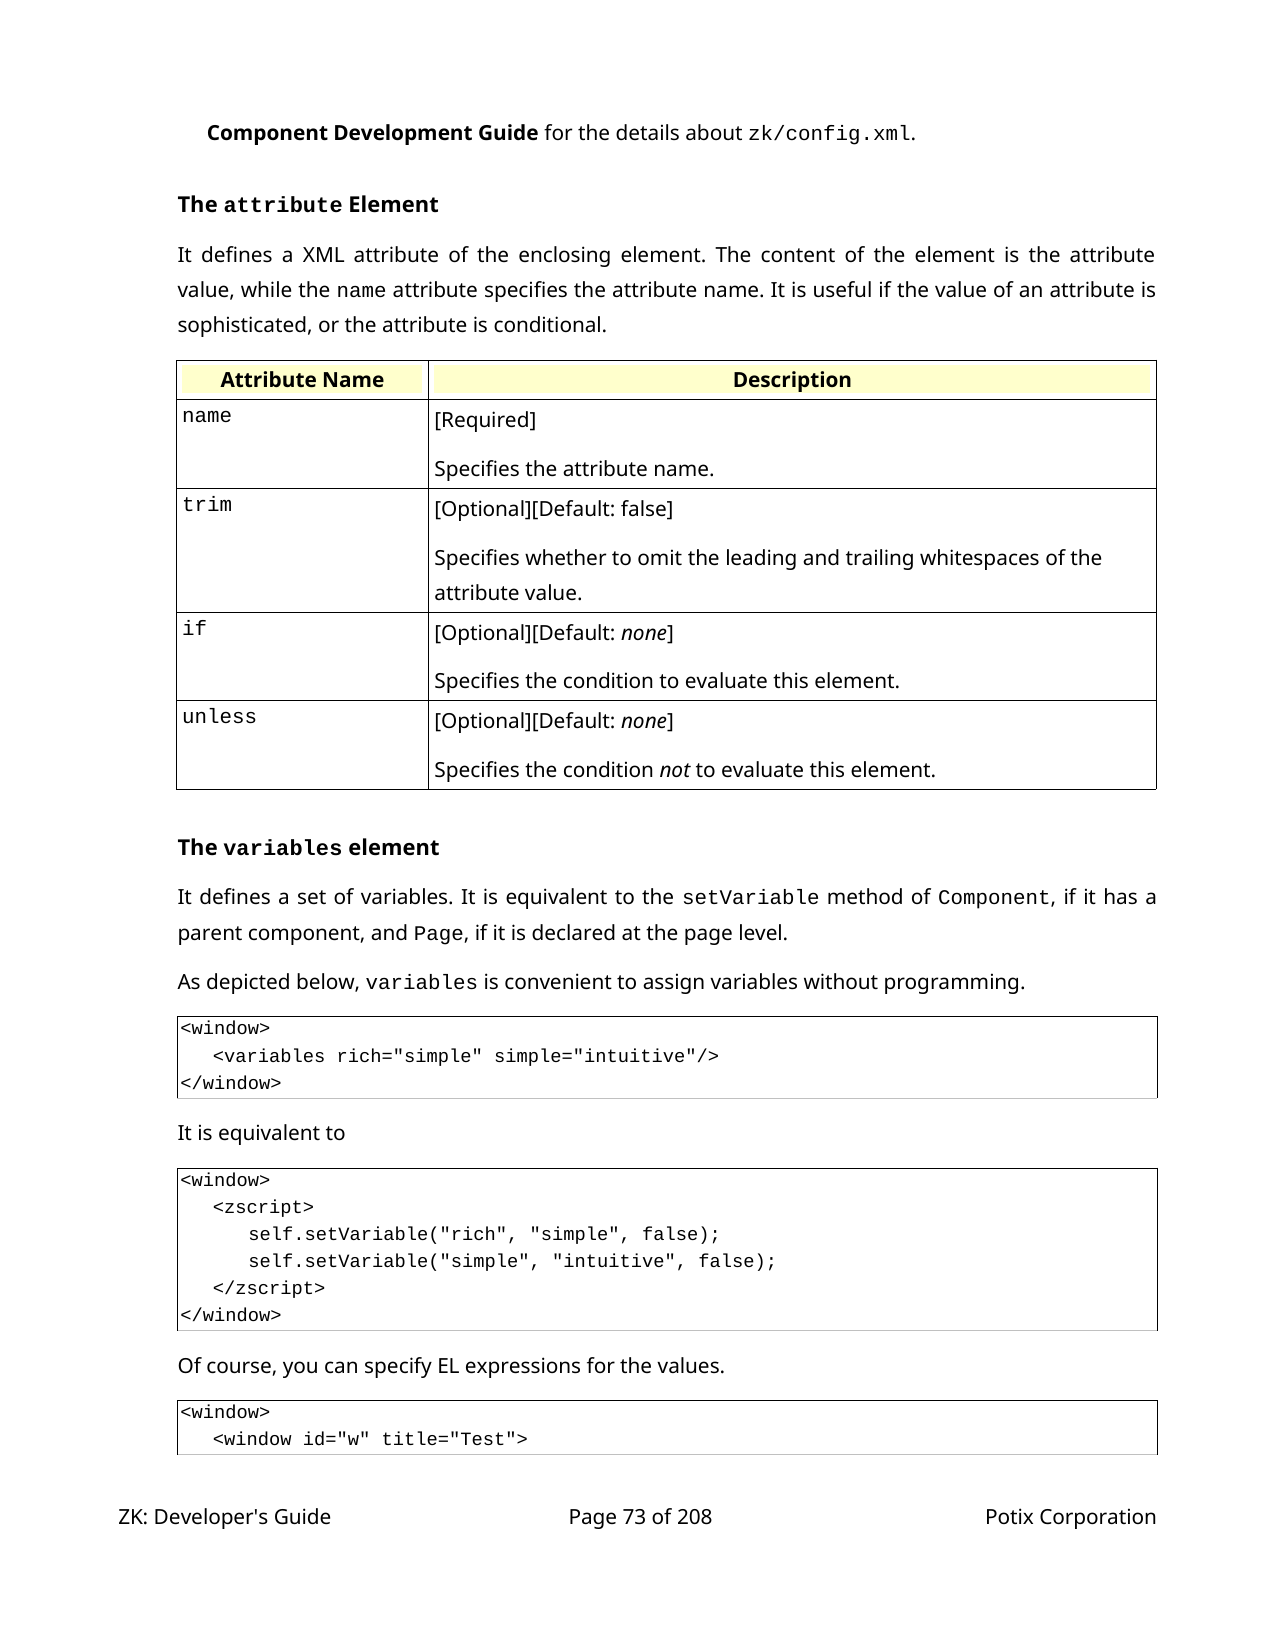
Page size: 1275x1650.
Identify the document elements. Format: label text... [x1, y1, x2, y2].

text It defines a XML attribute of the enclosing element. The content of the element is the attribute value, while the name attribute specifies the attribute name. It is useful if the value of an attribute is sophisticated, or the attribute is conditional. [177, 240, 1157, 339]
text self.setVariable("simple", "intuitive", false); [178, 1249, 1157, 1273]
text Component Development Guide for the details about zk/config.xml. [207, 118, 1157, 147]
text <window> [178, 1017, 1157, 1041]
table_cell [Optional][Default: none] Specifies the condition to evaluate this element. [429, 613, 1156, 700]
table_cell [Optional][Default: false] Specifies whether to omit the leading and trailing whitespaces of the attribute value. [429, 489, 1156, 612]
text <zscript> [178, 1194, 1157, 1219]
table_cell trim [177, 489, 428, 612]
subtitle The variables element [177, 832, 1157, 862]
text As depicted below, variables is convenient to assign variables without programming. [177, 967, 1157, 996]
subtitle The attribute Element [177, 189, 1157, 219]
text self.setVariable("rich", "simple", false); [178, 1222, 1157, 1246]
text </zscript> [178, 1276, 1157, 1300]
table_header Description [429, 361, 1156, 399]
text <window> [178, 1169, 1157, 1192]
table_header Attribute Name [177, 361, 428, 399]
text </window> [178, 1071, 1157, 1098]
table_cell if [177, 613, 428, 700]
text <window> [178, 1401, 1157, 1424]
table_cell [Required] Specifies the attribute name. [429, 400, 1156, 488]
table_cell unless [177, 701, 428, 789]
text It defines a set of variables. It is equivalent to the setVariable method of Component, if it has a parent component, and Page, if it is declared at the page level. [177, 882, 1157, 946]
text <window id="w" title="Test"> [178, 1427, 1157, 1454]
text It is equivalent to [177, 1118, 1157, 1147]
table_cell [Optional][Default: none] Specifies the condition not to evaluate this element. [429, 701, 1156, 789]
text Of course, you can specify EL expressions for the values. [177, 1351, 1157, 1379]
text <variables rich="simple" simple="intuitive"/> [178, 1043, 1157, 1068]
text </window> [178, 1303, 1157, 1330]
table_cell name [177, 400, 428, 488]
